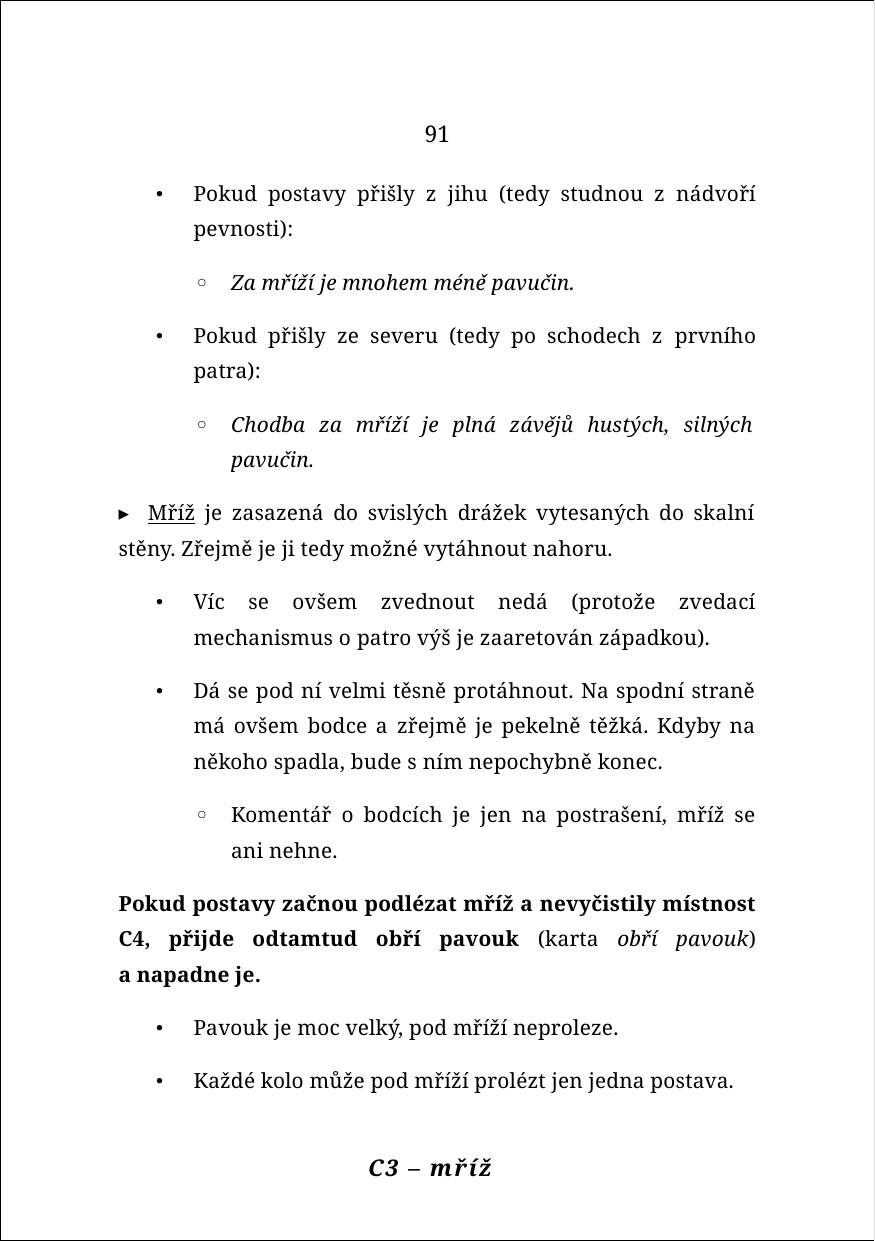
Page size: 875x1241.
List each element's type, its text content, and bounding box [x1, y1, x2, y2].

list Víc se ovšem zvednout nedá (protože zvedací mechanismus o⁠ patro výš je zaaretován západkou). [156, 587, 756, 651]
list Dá se pod ní velmi těsně protáhnout. Na spodní straně má ovšem bodce a⁠ zřejmě je pekelně těžká. Kdyby na někoho spadla, bude s⁠ ním nepochybně konec. [156, 676, 756, 775]
list Za mříží je mnohem méně pavučin. [193, 268, 756, 296]
list Pokud postavy přišly z⁠ jihu (tedy studnou z⁠ nádvoří pevnosti): [156, 179, 756, 243]
list Pavouk je moc velký, pod mříží neproleze. [156, 1013, 756, 1042]
list Každé kolo může pod mříží prolézt jen jedna postava. [156, 1066, 756, 1095]
list Pokud přišly ze severu (tedy po schodech z⁠ prvního patra): [156, 321, 756, 385]
text Pokud postavy začnou podlézat mříž a⁠ nevyčistily místnost C4, přijde odtamtud obří pavouk (karta obří pavouk) a⁠ napadne je. [118, 889, 756, 988]
list Chodba za mříží je plná závějů hustých, silných pavučin. [193, 410, 756, 474]
text ▸ Mříž je zasazená do svislých drážek vytesaných do skalní stěny. Zřejmě je ji tedy možné vytáhnout nahoru. [118, 498, 756, 562]
list Komentář o⁠ bodcích je jen na postrašení, mříž se ani nehne. [193, 800, 756, 864]
